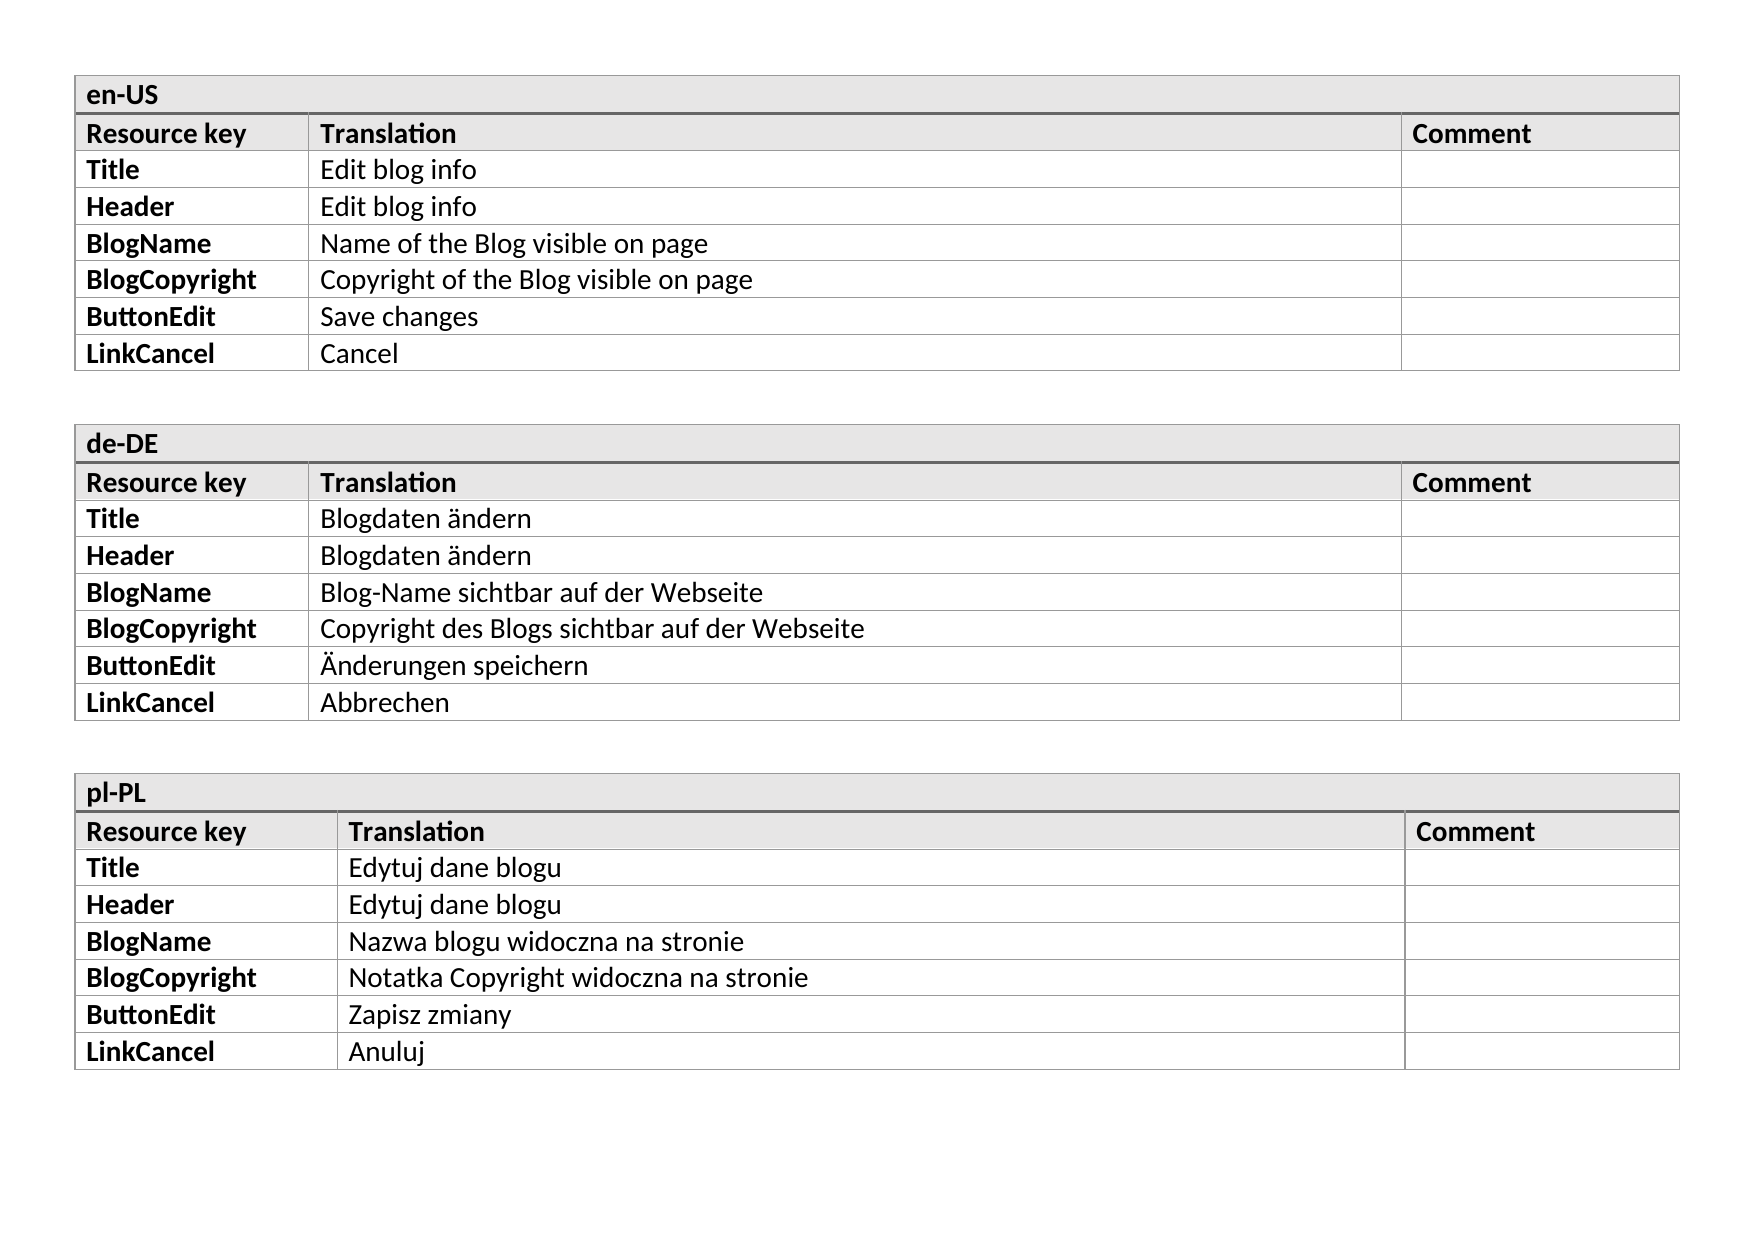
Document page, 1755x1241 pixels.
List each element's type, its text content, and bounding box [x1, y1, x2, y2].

table_cell Header [76, 886, 337, 922]
table_cell Notatka Copyright widoczna na stronie [338, 960, 1404, 995]
table_cell [1406, 996, 1679, 1032]
table_cell Title [76, 151, 308, 187]
table_cell [1402, 188, 1679, 224]
table_cell Resource key [76, 115, 308, 150]
table_cell BlogCopyright [76, 261, 308, 297]
table_cell Edit blog info [309, 188, 1401, 224]
table_cell [1402, 574, 1679, 609]
table_cell Header [76, 188, 308, 224]
table_cell BlogName [76, 923, 337, 958]
table_header en-US [76, 76, 1679, 112]
table_cell [1406, 923, 1679, 958]
table_cell Translation [309, 464, 1401, 499]
table_cell BlogName [76, 574, 308, 609]
table_cell [1406, 850, 1679, 885]
table_cell Title [76, 501, 308, 536]
table_cell [1402, 684, 1679, 719]
table_cell Header [76, 537, 308, 573]
table_cell Änderungen speichern [309, 647, 1401, 683]
table_cell ButtonEdit [76, 996, 337, 1032]
table_cell Title [76, 850, 337, 885]
table_cell [1402, 647, 1679, 683]
table_cell BlogCopyright [76, 611, 308, 646]
table_cell Copyright of the Blog visible on page [309, 261, 1401, 297]
table_cell Translation [309, 115, 1401, 150]
table_cell [1406, 1033, 1679, 1068]
table_cell BlogName [76, 225, 308, 260]
table_cell Comment [1406, 813, 1679, 848]
table_cell Edytuj dane blogu [338, 886, 1404, 922]
table_cell [1406, 886, 1679, 922]
table_cell [1402, 151, 1679, 187]
table_cell Name of the Blog visible on page [309, 225, 1401, 260]
table_cell [1402, 261, 1679, 297]
table_header de-DE [76, 425, 1679, 461]
table_cell Resource key [76, 464, 308, 499]
table_cell BlogCopyright [76, 960, 337, 995]
table_cell Comment [1402, 464, 1679, 499]
table_cell Edit blog info [309, 151, 1401, 187]
table_cell Copyright des Blogs sichtbar auf der Webseite [309, 611, 1401, 646]
table_cell Zapisz zmiany [338, 996, 1404, 1032]
table_cell ButtonEdit [76, 298, 308, 334]
table_cell LinkCancel [76, 684, 308, 719]
table_cell Blogdaten ändern [309, 501, 1401, 536]
table_cell Abbrechen [309, 684, 1401, 719]
table_cell ButtonEdit [76, 647, 308, 683]
table_cell Edytuj dane blogu [338, 850, 1404, 885]
table_cell [1406, 960, 1679, 995]
table_cell [1402, 225, 1679, 260]
table_cell [1402, 611, 1679, 646]
table_cell LinkCancel [76, 335, 308, 370]
table_cell Anuluj [338, 1033, 1404, 1068]
table_cell [1402, 335, 1679, 370]
table_cell [1402, 298, 1679, 334]
table_cell Comment [1402, 115, 1679, 150]
table_cell Translation [338, 813, 1404, 848]
table_cell Nazwa blogu widoczna na stronie [338, 923, 1404, 958]
table_cell Save changes [309, 298, 1401, 334]
table_cell Blog-Name sichtbar auf der Webseite [309, 574, 1401, 609]
table_cell Blogdaten ändern [309, 537, 1401, 573]
table_header pl-PL [76, 774, 1679, 810]
table_cell [1402, 537, 1679, 573]
table_cell LinkCancel [76, 1033, 337, 1068]
table_cell [1402, 501, 1679, 536]
table_cell Resource key [76, 813, 337, 848]
table_cell Cancel [309, 335, 1401, 370]
